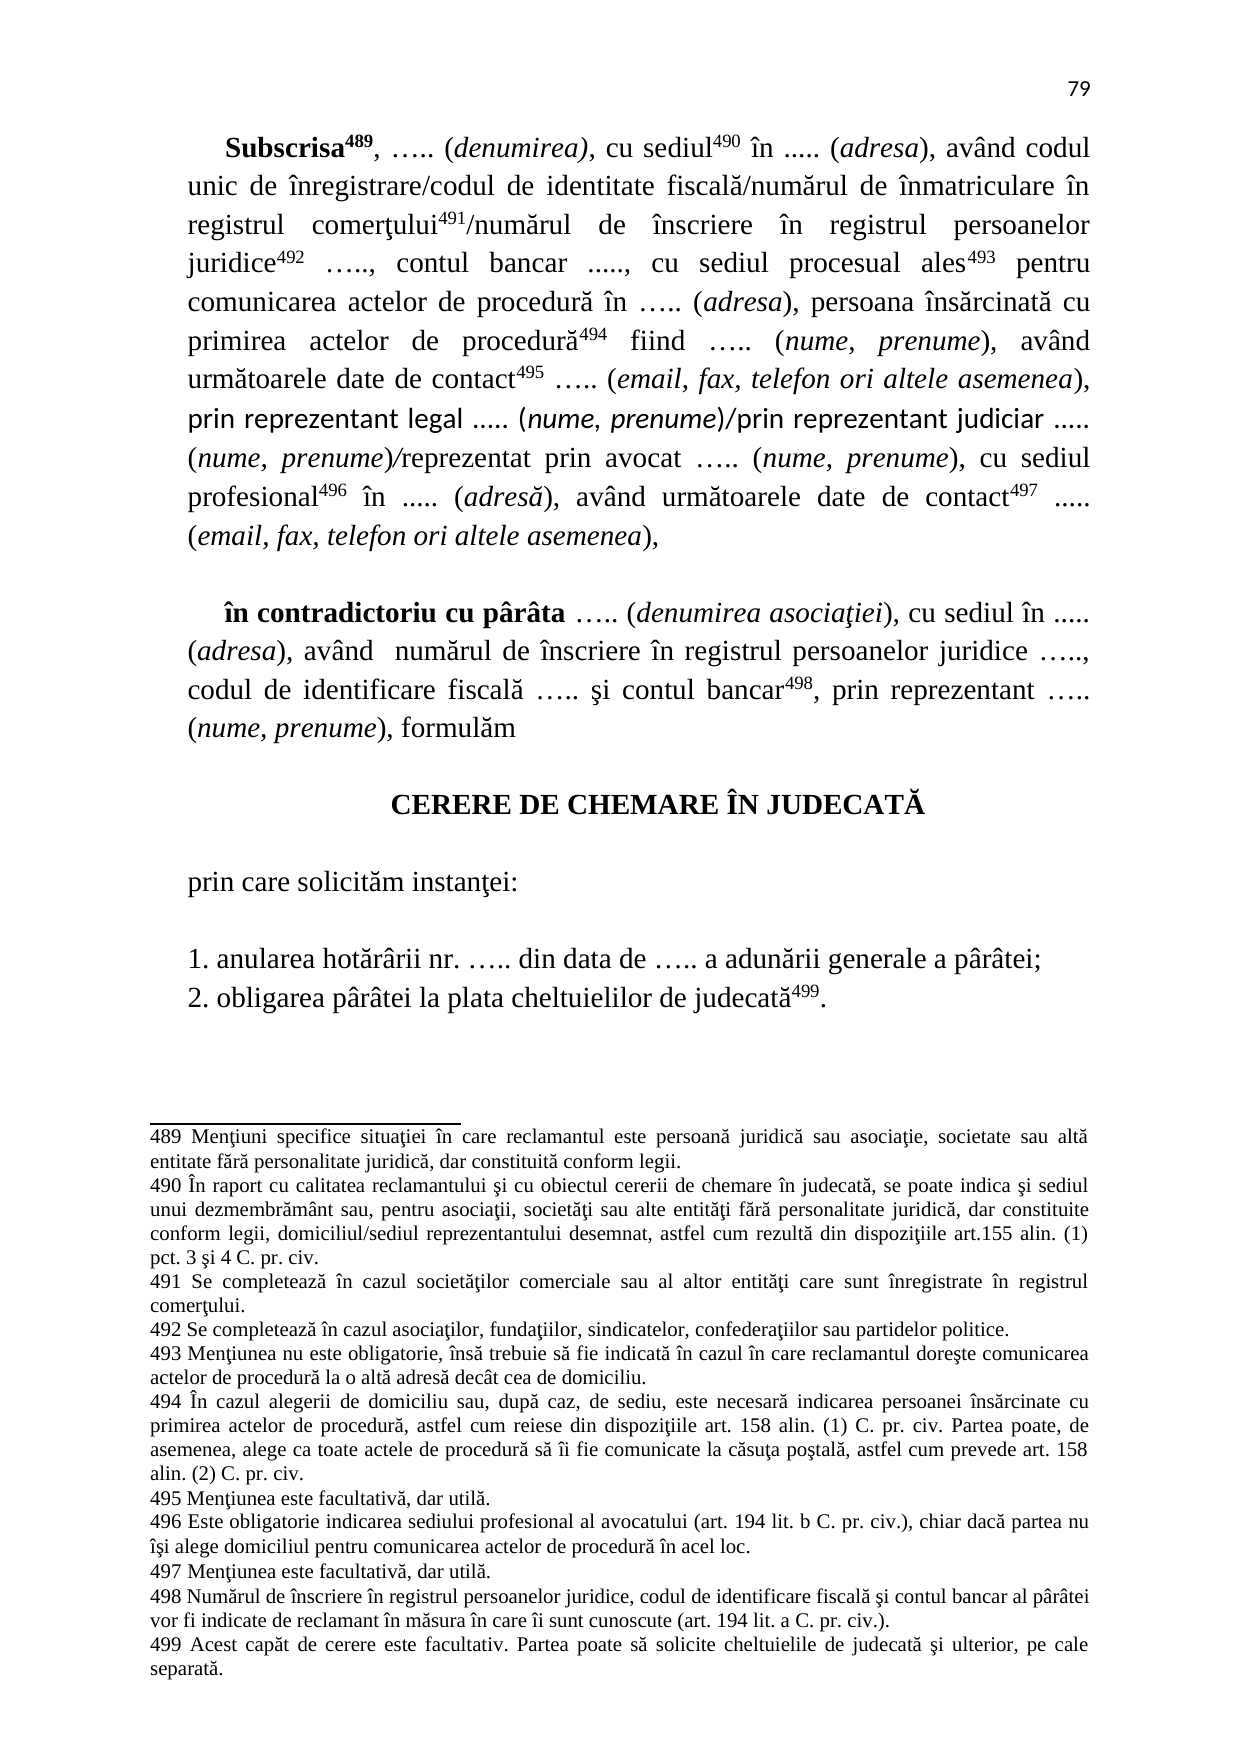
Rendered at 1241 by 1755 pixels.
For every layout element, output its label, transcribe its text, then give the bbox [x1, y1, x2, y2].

text În raport cu calitatea reclamantului şi cu obiectul cererii de chemare în judecată, se poate indica şi sediul unui dezmembrământ sau, pentru asociaţii, societăţi sau alte entităţi fără personalitate juridică, dar constituite conform legii, domiciliul/sediul reprezentantului desemnat, astfel cum rezultă din dispoziţiile art.155 alin. (1) pct. 3 şi 4 C. pr. civ. [150, 1173, 1090, 1269]
text Este obligatorie indicarea sediului profesional al avocatului (art. 194 lit. b C. pr. civ.), chiar dacă partea nu îşi alege domiciliul pentru comunicarea actelor de procedură în acel loc. [150, 1509, 1090, 1558]
text Acest capăt de cerere este facultativ. Partea poate să solicite cheltuielile de judecată şi ulterior, pe cale separată. [150, 1632, 1090, 1680]
text Menţiunea este facultativă, dar utilă. [150, 1485, 1090, 1509]
text Subscrisa, ….. (denumirea), cu sediul în ..... (adresa), având codul unic de înregistrare/codul de identitate fiscală/numărul de înmatriculare în registrul comerţului/numărul de înscriere în registrul persoanelor juridice ….., contul bancar ....., cu sediul procesual ales pentru comunicarea actelor de procedură în ….. (adresa), persoana însărcinată cu primirea actelor de procedură fiind ….. (nume, prenume), având următoarele date de contact ….. (email, fax, telefon ori altele asemenea), prin reprezentant legal ..... (nume, prenume)/prin reprezentant judiciar ..... (nume, prenume)/reprezentat prin avocat ….. (nume, prenume), cu sediul profesional în ..... (adresă), având următoarele date de contact ..... (email, fax, telefon ori altele asemenea), [187, 130, 1090, 551]
text Menţiunea nu este obligatorie, însă trebuie să fie indicată în cazul în care reclamantul doreşte comunicarea actelor de procedură la o altă adresă decât cea de domiciliu. [150, 1341, 1090, 1389]
text în contradictoriu cu pârâta ….. (denumirea asociaţiei), cu sediul în ..... (adresa), având numărul de înscriere în registrul persoanelor juridice ….., codul de identificare fiscală ….. şi contul bancar, prin reprezentant ….. (nume, prenume), formulăm [187, 595, 1090, 744]
text prin care solicităm instanţei: [187, 864, 1053, 898]
text Se completează în cazul asociaţilor, fundaţiilor, sindicatelor, confederaţiilor sau partidelor politice. [150, 1317, 1090, 1341]
text Se completează în cazul societăţilor comerciale sau al altor entităţi care sunt înregistrate în registrul comerţului. [150, 1269, 1090, 1317]
text Menţiuni specifice situaţiei în care reclamantul este persoană juridică sau asociaţie, societate sau altă entitate fără personalitate juridică, dar constituită conform legii. [150, 1124, 1090, 1173]
text Numărul de înscriere în registrul persoanelor juridice, codul de identificare fiscală şi contul bancar al pârâtei vor fi indicate de reclamant în măsura în care îi sunt cunoscute (art. 194 lit. a C. pr. civ.). [150, 1584, 1090, 1632]
text În cazul alegerii de domiciliu sau, după caz, de sediu, este necesară indicarea persoanei însărcinate cu primirea actelor de procedură, astfel cum reiese din dispoziţiile art. 158 alin. (1) C. pr. civ. Partea poate, de asemenea, alege ca toate actele de procedură să îi fie comunicate la căsuţa poştală, astfel cum prevede art. 158 alin. (2) C. pr. civ. [150, 1389, 1090, 1485]
text CERERE DE CHEMARE ÎN JUDECATĂ [187, 787, 1090, 821]
text Menţiunea este facultativă, dar utilă. [150, 1558, 1090, 1584]
text 2. obligarea pârâtei la plata cheltuielilor de judecată. [187, 980, 1053, 1014]
text 1. anularea hotărârii nr. ….. din data de ….. a adunării generale a pârâtei; [187, 942, 1053, 975]
